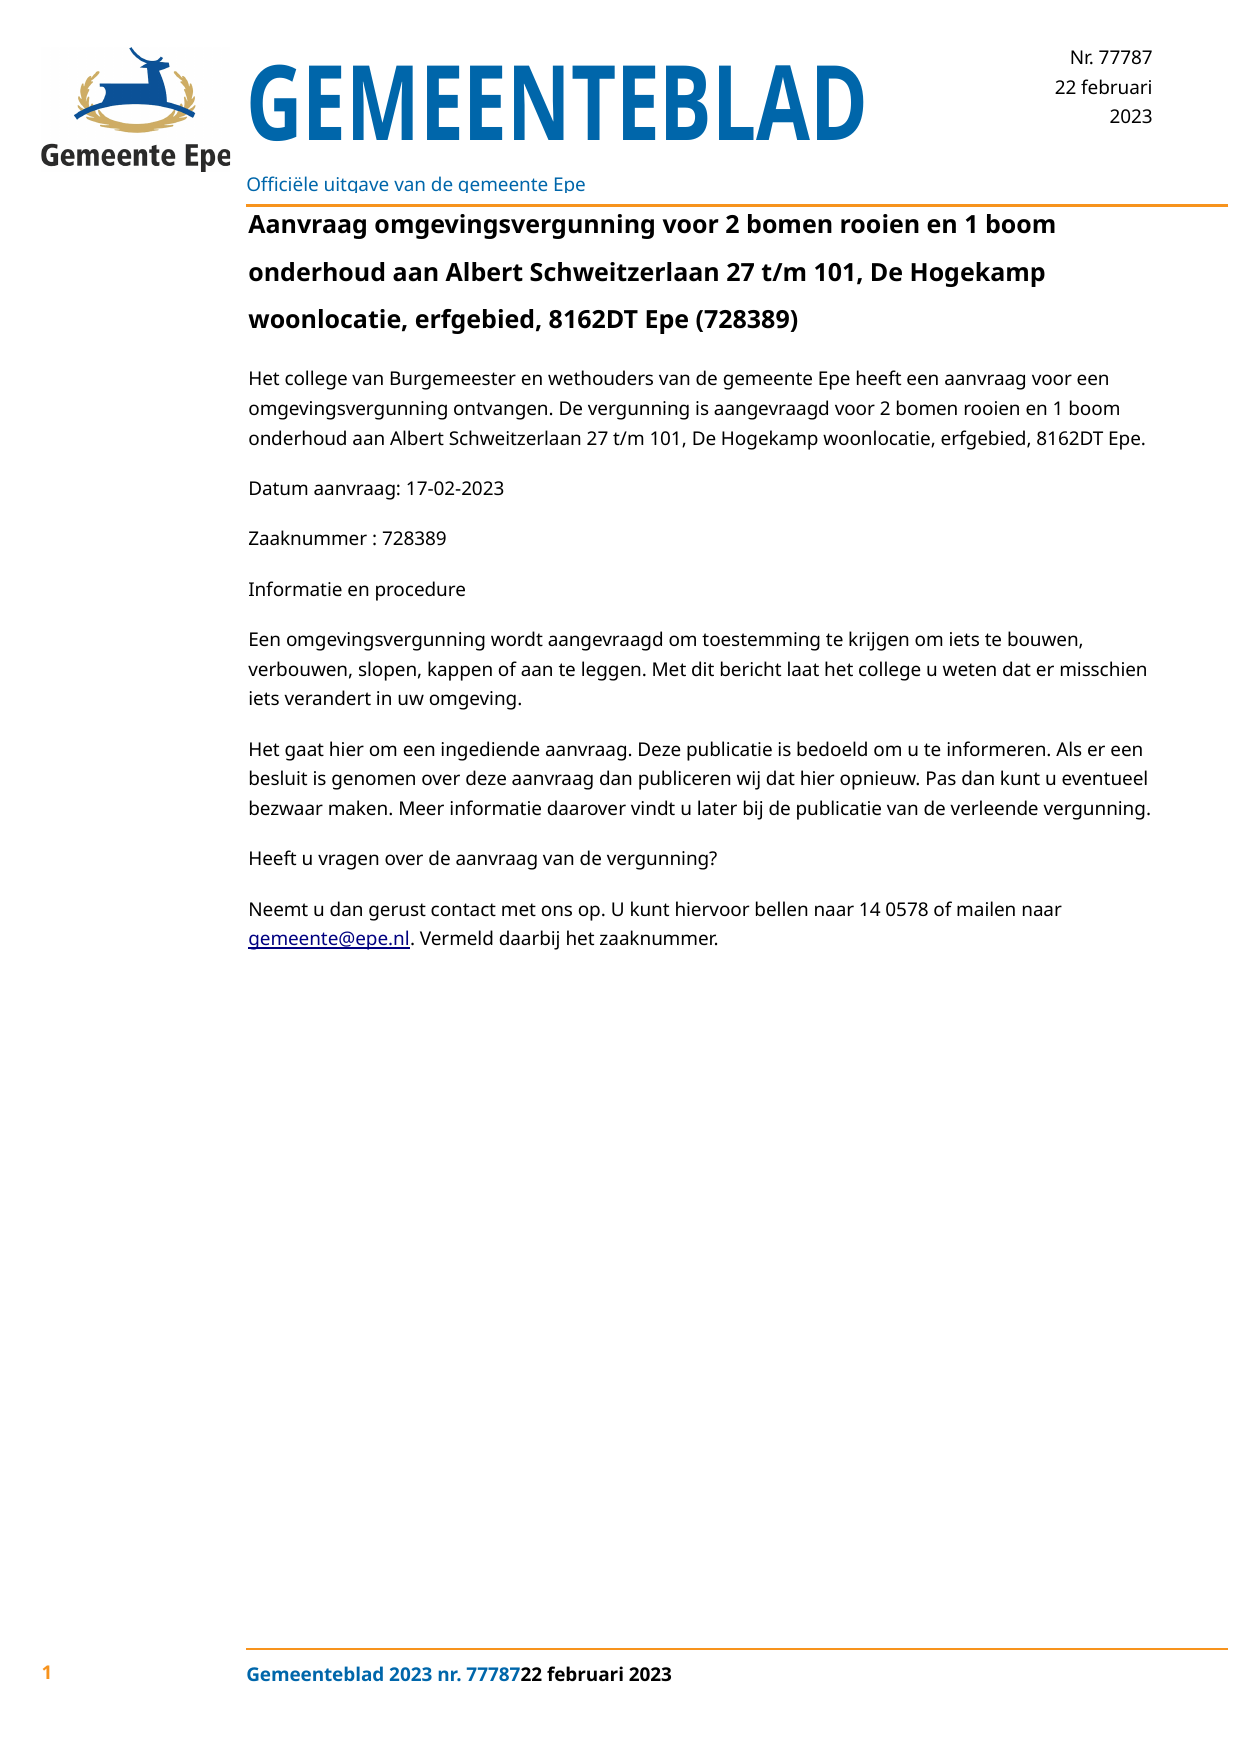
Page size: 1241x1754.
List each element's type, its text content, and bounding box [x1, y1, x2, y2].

text Informatie en procedure [248, 576, 1152, 602]
text Zaaknummer : 728389 [248, 526, 1152, 551]
text Een omgevingsvergunning wordt aangevraagd om toestemming te krijgen om iets te bouwen, verbouwen, slopen, kappen of aan te leggen. Met dit bericht laat het college u weten dat er misschien iets verandert in uw omgeving. [248, 626, 1152, 711]
text Het college van Burgemeester en wethouders van de gemeente Epe heeft een aanvraag voor een omgevingsvergunning ontvangen. De vergunning is aangevraagd voor 2 bomen rooien en 1 boom onderhoud aan Albert Schweitzerlaan 27 t/m 101, De Hogekamp woonlocatie, erfgebied, 8162DT Epe. [248, 366, 1152, 450]
text Het gaat hier om een ingediende aanvraag. Deze publicatie is bedoeld om u te informeren. Als er een besluit is genomen over deze aanvraag dan publiceren wij dat hier opnieuw. Pas dan kunt u eventueel bezwaar maken. Meer informatie daarover vindt u later bij de publicatie van de verleende vergunning. [248, 736, 1152, 821]
text Neemt u dan gerust contact met ons op. U kunt hiervoor bellen naar 14 0578 of mailen naar gemeente@epe.nl. Vermeld daarbij het zaaknummer. [248, 896, 1152, 951]
text Aanvraag omgevingsvergunning voor 2 bomen rooien en 1 boom onderhoud aan Albert Schweitzerlaan 27 t/m 101, De Hogekamp woonlocatie, erfgebied, 8162DT Epe (728389) [248, 207, 1152, 336]
picture [41, 47, 231, 172]
text Datum aanvraag: 17-02-2023 [248, 475, 1152, 501]
text Heeft u vragen over de aanvraag van de vergunning? [248, 846, 1152, 871]
